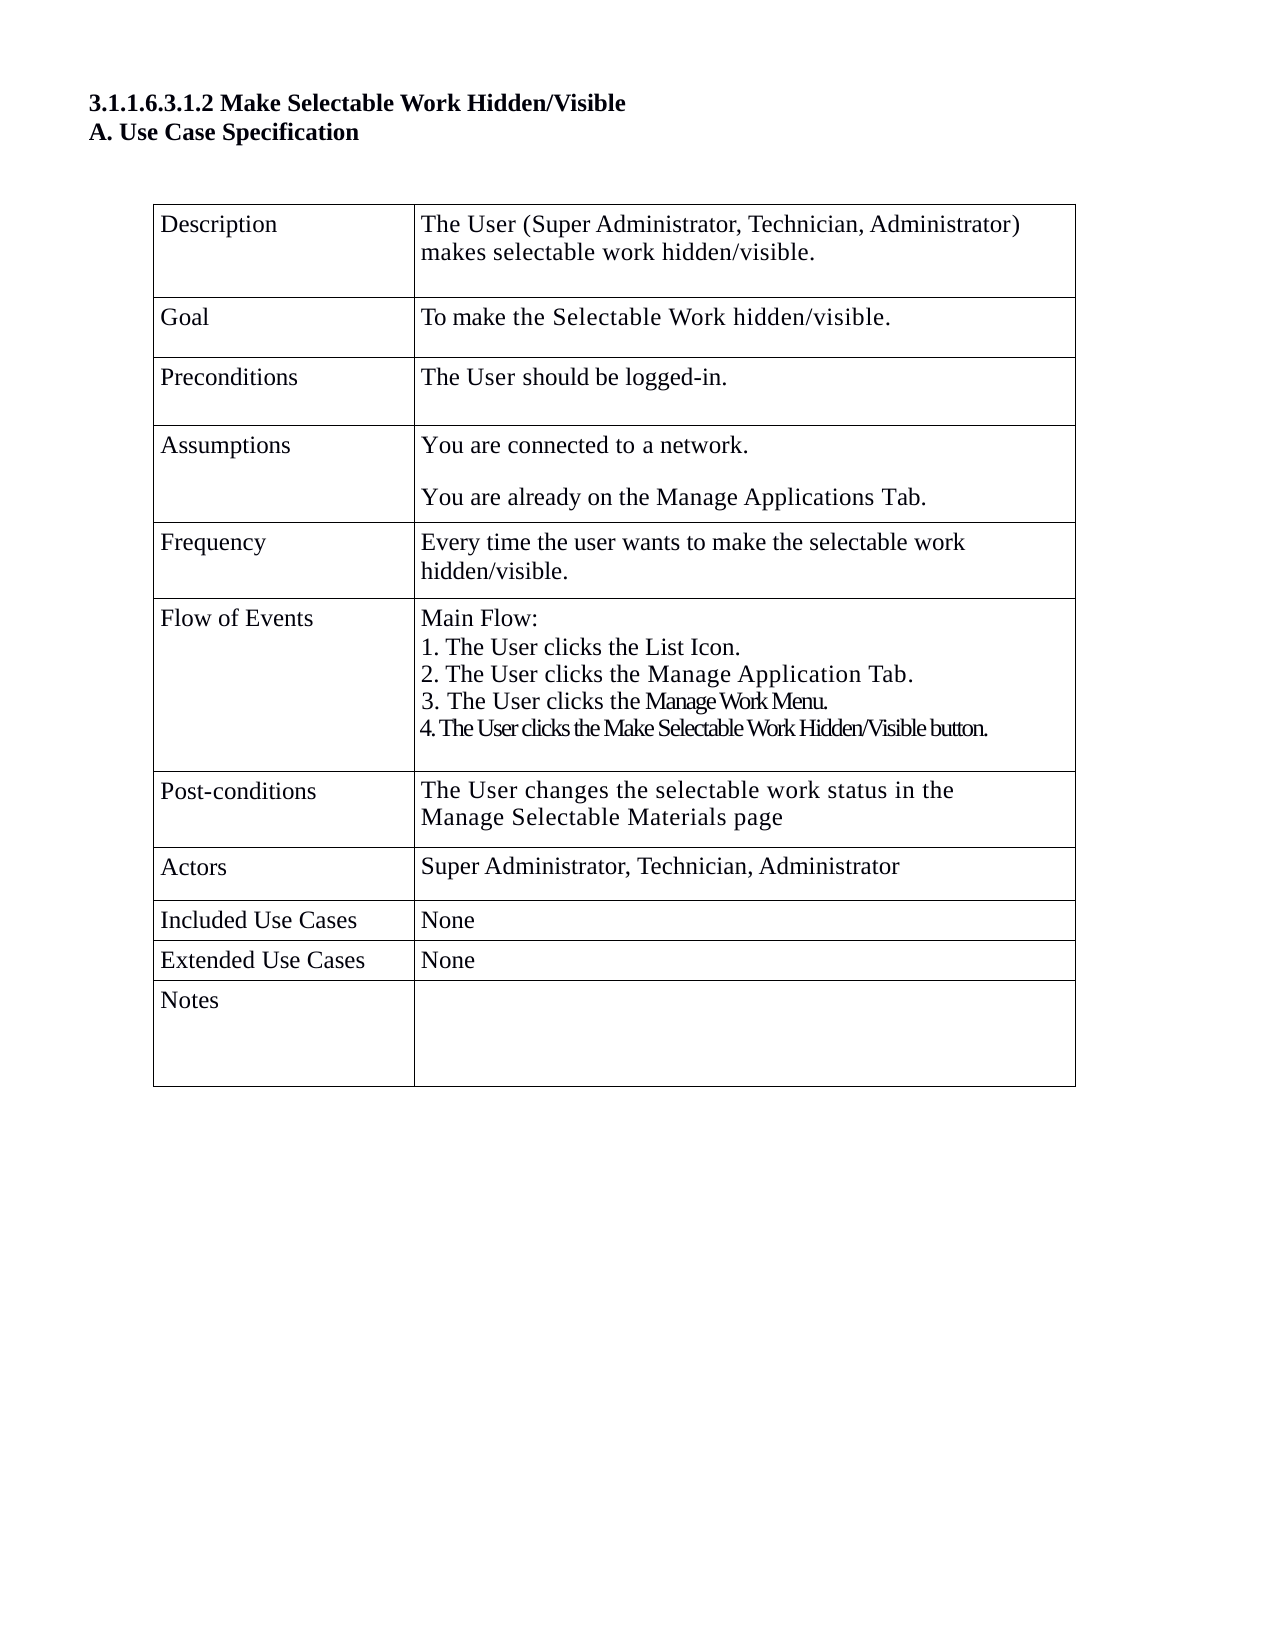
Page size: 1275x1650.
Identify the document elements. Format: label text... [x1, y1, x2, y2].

text 3.1.1.6.3.1.2 Make Selectable Work Hidden/Visible [88, 88, 1186, 117]
table_cell The User should be logged-in. [415, 358, 1075, 424]
table_cell None [415, 941, 1075, 979]
table_cell Flow of Events [154, 599, 414, 771]
table_cell To make the Selectable Work hidden/visible. [415, 298, 1075, 357]
table_cell Goal [154, 298, 414, 357]
table_cell Every time the user wants to make the selectable work hidden/visible. [415, 523, 1075, 598]
table_cell Actors [154, 848, 414, 900]
table_cell Main Flow: 1. The User clicks the List Icon. 2. The User clicks the Manage Application Tab. 3. The User clicks the Manage Work Menu. 4. The User clicks the Make Selectable Work Hidden/Visible button. [415, 599, 1075, 771]
table_cell Frequency [154, 523, 414, 598]
table_cell You are connected to a network. You are already on the Manage Applications Tab. [415, 426, 1075, 522]
table_header Description [154, 205, 414, 297]
table_cell None [415, 901, 1075, 940]
table_cell Included Use Cases [154, 901, 414, 940]
table_cell Assumptions [154, 426, 414, 522]
table_cell Post-conditions [154, 772, 414, 847]
text A. Use Case Specification [88, 117, 1186, 146]
table_cell Super Administrator, Technician, Administrator [415, 848, 1075, 900]
table_cell [415, 981, 1075, 1086]
table_header The User (Super Administrator, Technician, Administrator) makes selectable work hidden/visible. [415, 205, 1075, 297]
table_cell Notes [154, 981, 414, 1086]
table_cell Preconditions [154, 358, 414, 424]
table_cell Extended Use Cases [154, 941, 414, 979]
table_cell The User changes the selectable work status in the Manage Selectable Materials page [415, 772, 1075, 847]
